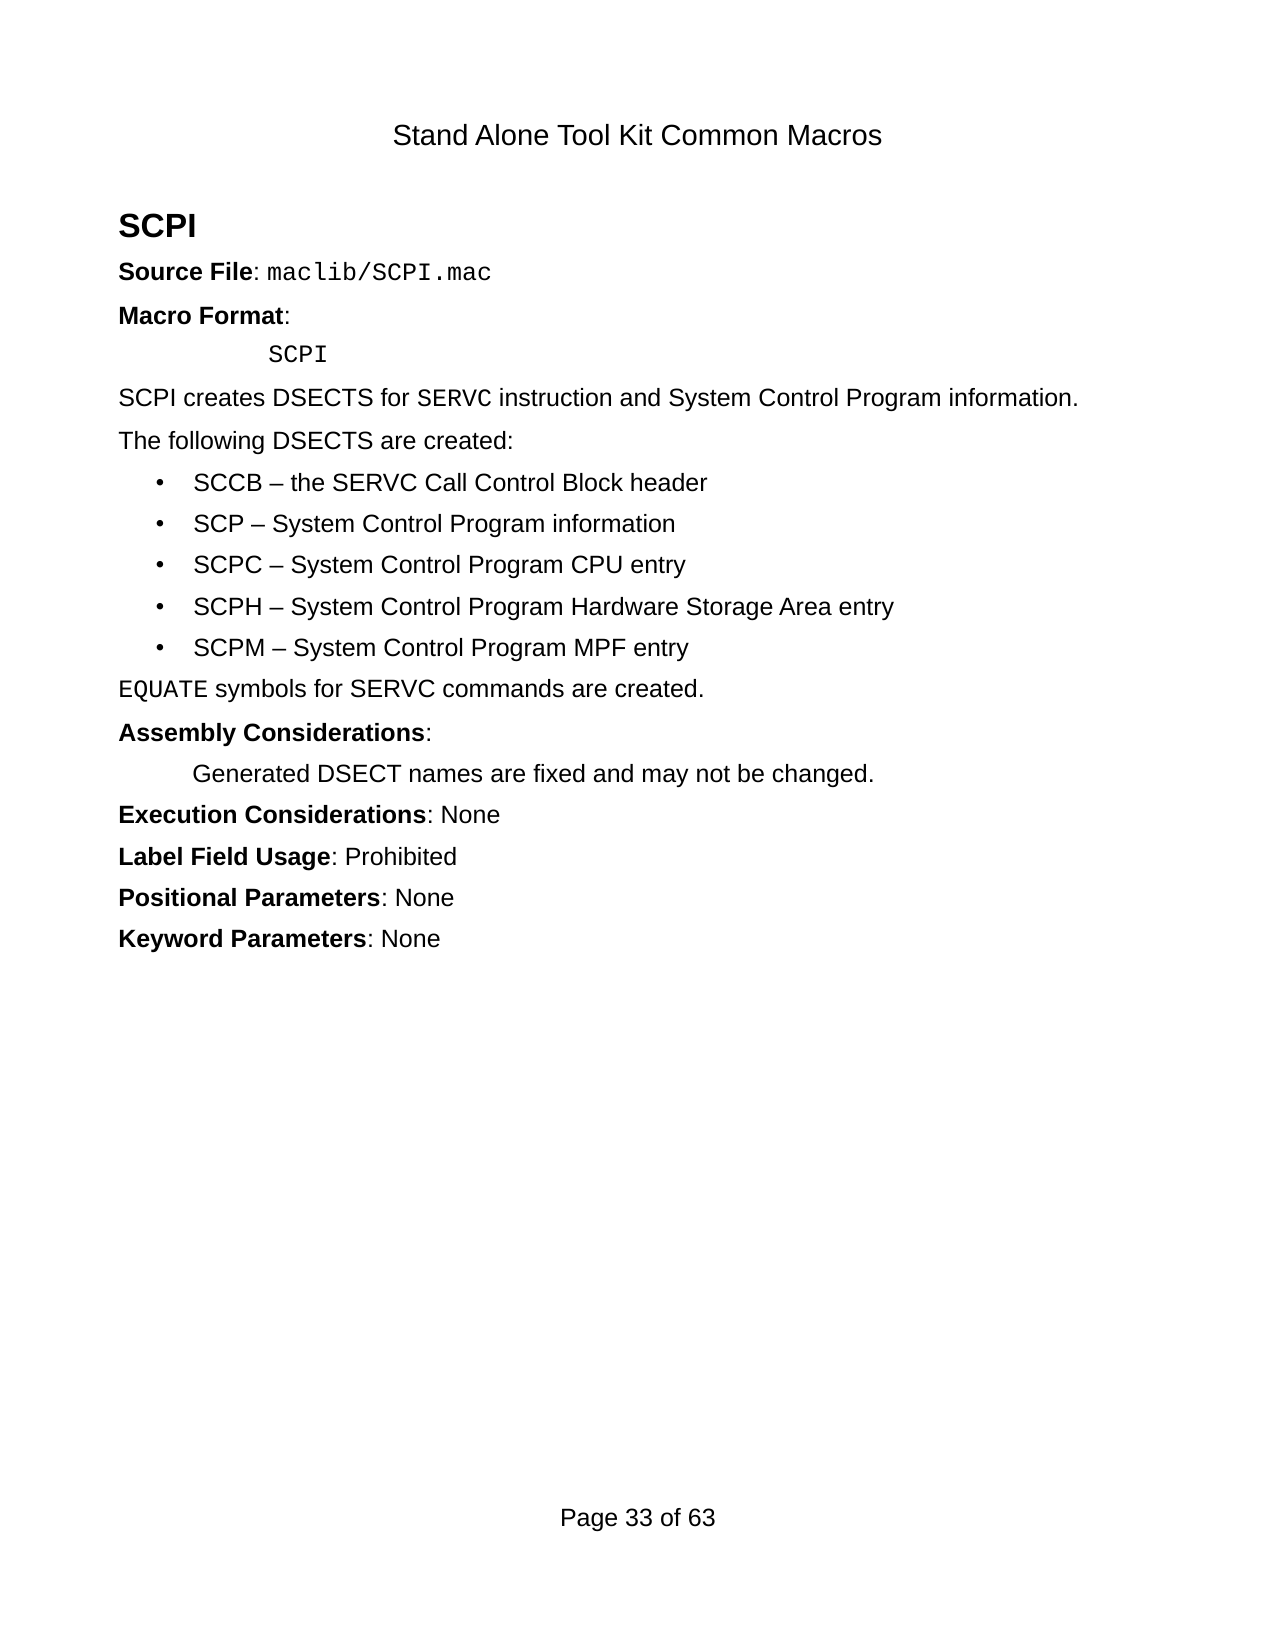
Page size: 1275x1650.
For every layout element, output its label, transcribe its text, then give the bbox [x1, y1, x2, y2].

text Label Field Usage: Prohibited [118, 841, 1157, 870]
list SCPC – System Control Program CPU entry [156, 550, 1157, 579]
text Generated DSECT names are fixed and may not be changed. [192, 759, 1157, 788]
subtitle SCPI [118, 206, 1157, 245]
text SCPI [118, 342, 1157, 370]
text Source File: maclib/SCPI.mac [118, 257, 1157, 288]
list SCCB – the SERVC Call Control Block header [156, 467, 1157, 496]
text EQUATE symbols for SERVC commands are created. [118, 674, 1157, 705]
list SCPM – System Control Program MPF entry [156, 633, 1157, 662]
text Macro Format: [118, 301, 1157, 329]
text Assembly Considerations: [118, 718, 1157, 746]
text The following DSECTS are created: [118, 426, 1157, 455]
text SCPI creates DSECTS for SERVC instruction and System Control Program information. [118, 383, 1157, 414]
list SCPH – System Control Program Hardware Storage Area entry [156, 592, 1157, 620]
list SCP – System Control Program information [156, 509, 1157, 538]
text Execution Considerations: None [118, 800, 1157, 829]
text Positional Parameters: None [118, 883, 1157, 911]
text Keyword Parameters: None [118, 924, 1157, 953]
